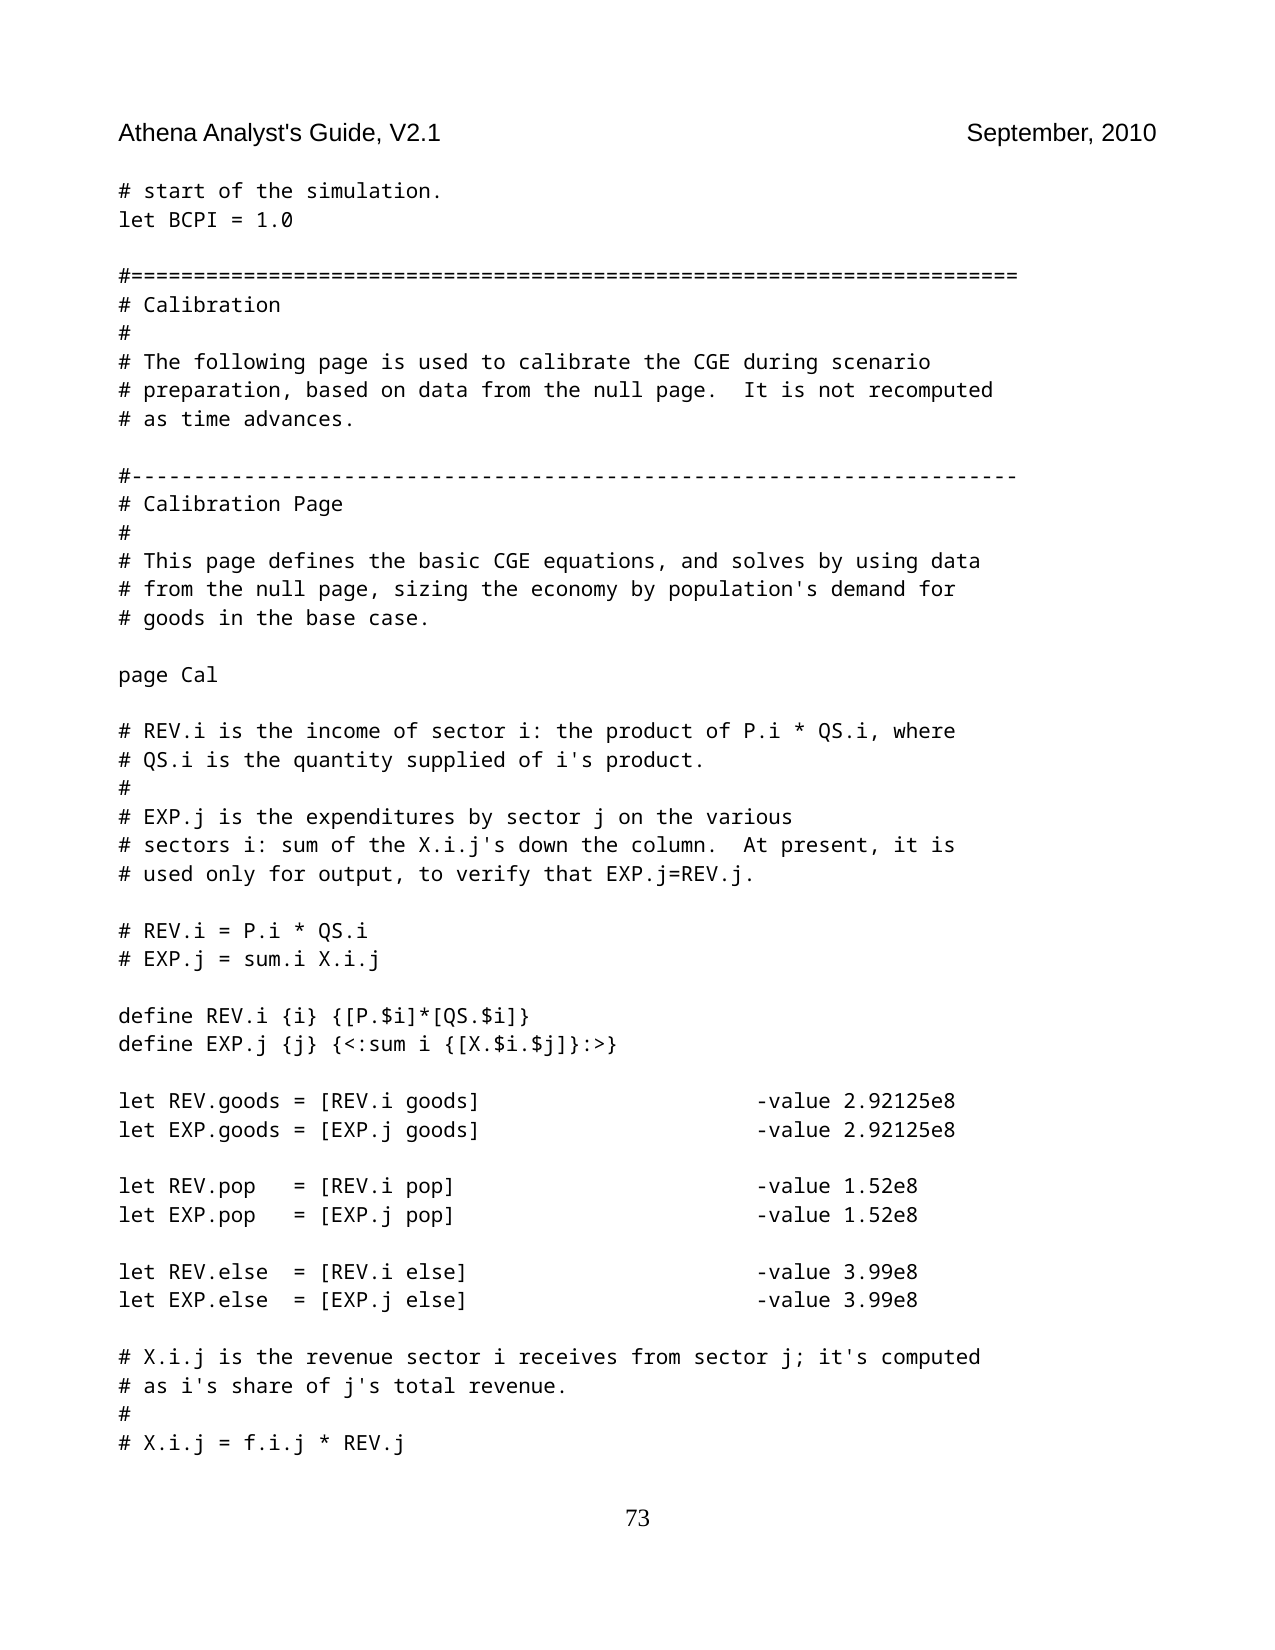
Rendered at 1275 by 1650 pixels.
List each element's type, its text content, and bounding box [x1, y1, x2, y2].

text # EXP.j = sum.i X.i.j [118, 944, 1157, 973]
text #======================================================================= [118, 262, 1157, 290]
text # X.i.j is the revenue sector i receives from sector j; it's computed [118, 1342, 1157, 1371]
text # EXP.j is the expenditures by sector j on the various [118, 802, 1157, 830]
text let EXP.else = [EXP.j else] -value 3.99e8 [118, 1285, 1157, 1314]
text let BCPI = 1.0 [118, 205, 1157, 233]
text let EXP.pop = [EXP.j pop] -value 1.52e8 [118, 1200, 1157, 1228]
text # used only for output, to verify that EXP.j=REV.j. [118, 859, 1157, 887]
text define REV.i {i} {[P.$i]*[QS.$i]} [118, 1001, 1157, 1029]
text # REV.i = P.i * QS.i [118, 916, 1157, 944]
text # as i's share of j's total revenue. [118, 1371, 1157, 1399]
text define EXP.j {j} {<:sum i {[X.$i.$j]}:>} [118, 1029, 1157, 1058]
text page Cal [118, 660, 1157, 688]
text # The following page is used to calibrate the CGE during scenario [118, 347, 1157, 375]
text # goods in the base case. [118, 603, 1157, 631]
text # X.i.j = f.i.j * REV.j [118, 1428, 1157, 1456]
text # Calibration Page [118, 489, 1157, 518]
text let REV.goods = [REV.i goods] -value 2.92125e8 [118, 1086, 1157, 1115]
text # This page defines the basic CGE equations, and solves by using data [118, 546, 1157, 574]
text # QS.i is the quantity supplied of i's product. [118, 745, 1157, 773]
text # [118, 318, 1157, 347]
text let REV.pop = [REV.i pop] -value 1.52e8 [118, 1172, 1157, 1200]
text # from the null page, sizing the economy by population's demand for [118, 574, 1157, 603]
text # sectors i: sum of the X.i.j's down the column. At present, it is [118, 830, 1157, 859]
text # preparation, based on data from the null page. It is not recomputed [118, 375, 1157, 404]
text #----------------------------------------------------------------------- [118, 461, 1157, 489]
text # start of the simulation. [118, 176, 1157, 205]
text # [118, 518, 1157, 546]
text # REV.i is the income of sector i: the product of P.i * QS.i, where [118, 717, 1157, 745]
text # as time advances. [118, 404, 1157, 432]
text # Calibration [118, 290, 1157, 318]
text let EXP.goods = [EXP.j goods] -value 2.92125e8 [118, 1115, 1157, 1143]
text # [118, 1399, 1157, 1428]
text # [118, 773, 1157, 802]
text let REV.else = [REV.i else] -value 3.99e8 [118, 1257, 1157, 1285]
